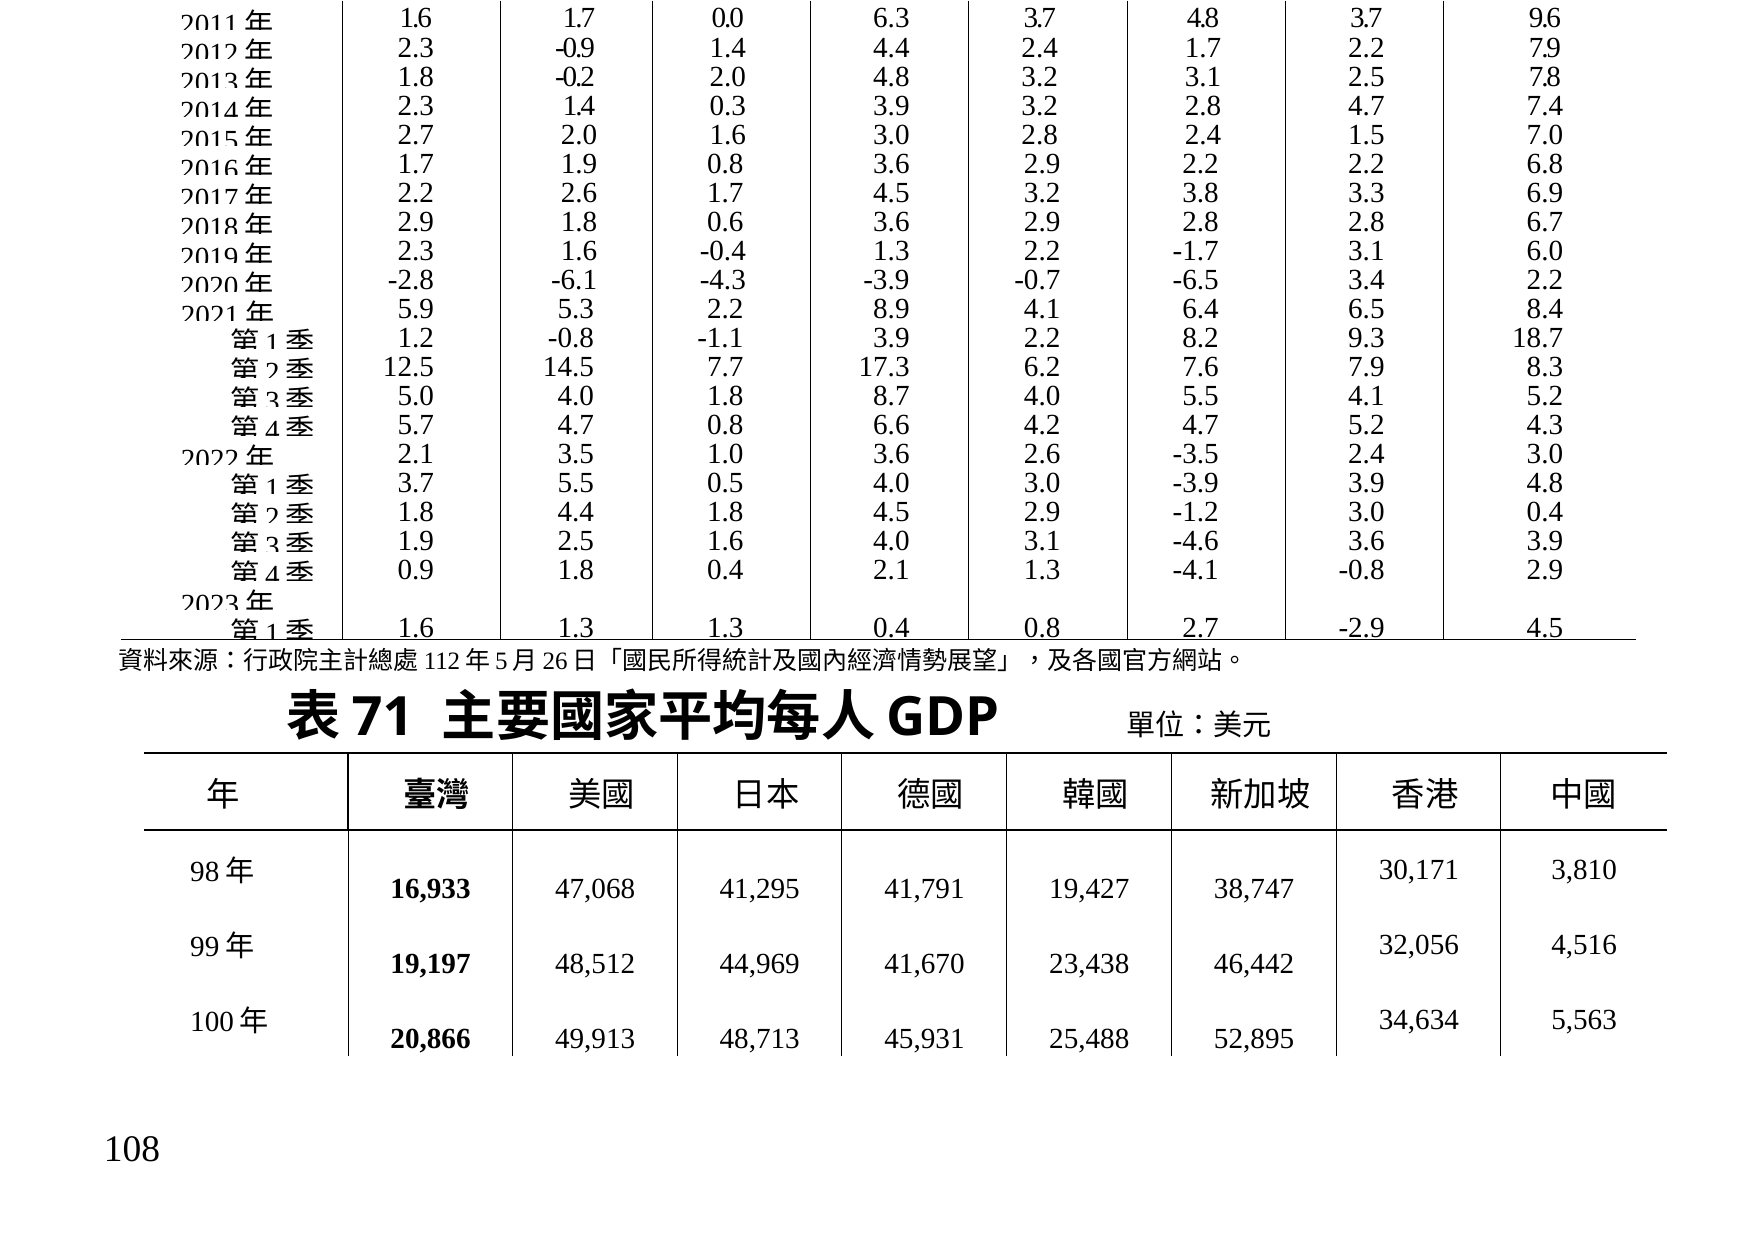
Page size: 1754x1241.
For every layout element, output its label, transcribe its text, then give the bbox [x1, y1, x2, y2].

table_cell 2.0 [501, 117, 652, 146]
table_cell 20,866 [349, 981, 512, 1056]
table_cell 8.4 [1444, 291, 1636, 320]
table_cell 7.9 [1444, 30, 1636, 59]
table_header 新加坡 [1172, 754, 1336, 829]
table_cell 4.5 [1444, 610, 1636, 639]
table_cell [1444, 581, 1636, 610]
table_cell 2.0 [653, 59, 810, 88]
table_cell 1.3 [811, 233, 968, 262]
table_cell 0.8 [653, 407, 810, 436]
table_cell 7.6 [1128, 349, 1285, 378]
table_cell 6.3 [811, 1, 968, 30]
table_cell 2.7 [1128, 610, 1285, 639]
table_cell 1.5 [1286, 117, 1443, 146]
table_cell 2015年 [121, 117, 342, 146]
table_cell 0.5 [653, 465, 810, 494]
table_cell 19,197 [349, 906, 512, 981]
table_cell 2.3 [343, 30, 500, 59]
table_cell 3.2 [969, 59, 1127, 88]
table_cell 48,512 [513, 906, 677, 981]
table_cell 3.6 [811, 436, 968, 465]
table_cell 6.7 [1444, 204, 1636, 233]
table_cell 3.1 [1128, 59, 1285, 88]
table_cell 4.5 [811, 175, 968, 204]
table_cell 48,713 [678, 981, 841, 1056]
table_cell 2.7 [343, 117, 500, 146]
table_header 年 [144, 754, 347, 829]
table_cell 6.0 [1444, 233, 1636, 262]
table_cell 4.4 [501, 494, 652, 523]
table_cell 1.0 [653, 436, 810, 465]
table_cell 46,442 [1172, 906, 1336, 981]
table_header 德國 [842, 754, 1006, 829]
table_cell 1.7 [653, 175, 810, 204]
table_cell 5.7 [343, 407, 500, 436]
table_cell 0.3 [653, 88, 810, 117]
table_cell 52,895 [1172, 981, 1336, 1056]
table_cell 4.8 [1128, 1, 1285, 30]
table_cell 5.2 [1286, 407, 1443, 436]
subtitle 表71 主要國家平均每人GDP 單位：美元 [103, 677, 1639, 752]
table_cell -3.9 [811, 262, 968, 291]
table_header 韓國 [1007, 754, 1171, 829]
table_cell 3.2 [969, 175, 1127, 204]
table_cell 2.3 [343, 233, 500, 262]
table_cell 2.9 [969, 494, 1127, 523]
table_cell 2.2 [653, 291, 810, 320]
table_cell 1.6 [653, 117, 810, 146]
table_cell -1.2 [1128, 494, 1285, 523]
table_cell 5.2 [1444, 378, 1636, 407]
table_cell 38,747 [1172, 831, 1336, 906]
table_cell 3.9 [1286, 465, 1443, 494]
table_cell 6.5 [1286, 291, 1443, 320]
table_cell -0.7 [969, 262, 1127, 291]
table_cell 6.8 [1444, 146, 1636, 175]
table_cell 3.8 [1128, 175, 1285, 204]
table_cell 3.0 [811, 117, 968, 146]
table_cell 49,913 [513, 981, 677, 1056]
table_header 美國 [513, 754, 677, 829]
table_cell 8.9 [811, 291, 968, 320]
table_cell 7.7 [653, 349, 810, 378]
table_cell 3.6 [1286, 523, 1443, 552]
table_cell 2.6 [969, 436, 1127, 465]
table_cell 8.3 [1444, 349, 1636, 378]
table_cell 3.1 [1286, 233, 1443, 262]
table_cell 0.9 [343, 552, 500, 581]
table_cell 5.5 [1128, 378, 1285, 407]
table_cell 17.3 [811, 349, 968, 378]
table_cell 25,488 [1007, 981, 1171, 1056]
table_cell 3.7 [343, 465, 500, 494]
table_cell 4.5 [811, 494, 968, 523]
table_cell 45,931 [842, 981, 1006, 1056]
table_cell 2.8 [1128, 88, 1285, 117]
table_cell 14.5 [501, 349, 652, 378]
table_cell 32,056 [1337, 906, 1500, 981]
table_cell 3.0 [1444, 436, 1636, 465]
table_cell -6.1 [501, 262, 652, 291]
table_cell 2.4 [1286, 436, 1443, 465]
table_cell [1286, 581, 1443, 610]
table_cell -0.8 [1286, 552, 1443, 581]
table_cell -3.5 [1128, 436, 1285, 465]
table_cell 4.0 [501, 378, 652, 407]
table_cell 4.7 [1286, 88, 1443, 117]
table_cell 1.6 [653, 523, 810, 552]
table_cell 4.8 [811, 59, 968, 88]
table_cell 第2季 [121, 494, 342, 523]
table_cell 0.4 [653, 552, 810, 581]
table_cell 2.2 [969, 320, 1127, 349]
table_cell 1.9 [343, 523, 500, 552]
table_cell 5.0 [343, 378, 500, 407]
table_header 臺灣 [349, 754, 512, 829]
table_cell 1.4 [501, 88, 652, 117]
table_header 香港 [1337, 754, 1500, 829]
table_cell 第1季 [121, 465, 342, 494]
table_cell 0.6 [653, 204, 810, 233]
table_cell 2.9 [1444, 552, 1636, 581]
table_cell 5.9 [343, 291, 500, 320]
table_cell 1.8 [653, 494, 810, 523]
table_cell 7.4 [1444, 88, 1636, 117]
table_cell 2020年 [121, 262, 342, 291]
table_cell 1.7 [343, 146, 500, 175]
table_cell [343, 581, 500, 610]
table_cell 2021年 [121, 291, 342, 320]
table_cell -3.9 [1128, 465, 1285, 494]
table_cell 2022年 [121, 436, 342, 465]
table_cell 4.8 [1444, 465, 1636, 494]
table_cell 0.0 [653, 1, 810, 30]
table_cell 0.4 [811, 610, 968, 639]
table_cell 2.2 [343, 175, 500, 204]
table_cell -0.8 [501, 320, 652, 349]
table_cell 8.2 [1128, 320, 1285, 349]
table_cell 1.6 [343, 1, 500, 30]
table_cell 1.8 [343, 494, 500, 523]
table_cell 第1季 [121, 320, 342, 349]
table_cell 2.5 [501, 523, 652, 552]
table_cell 9.6 [1444, 1, 1636, 30]
table_cell 1.8 [343, 59, 500, 88]
table_cell 4.0 [811, 523, 968, 552]
table_cell -4.3 [653, 262, 810, 291]
table_cell 4.2 [969, 407, 1127, 436]
table_cell -2.8 [343, 262, 500, 291]
table_cell 第1季 [121, 610, 342, 639]
table_cell 19,427 [1007, 831, 1171, 906]
table_cell 2017年 [121, 175, 342, 204]
table_cell 3.9 [811, 88, 968, 117]
table_cell 第4季 [121, 407, 342, 436]
table_cell 18.7 [1444, 320, 1636, 349]
table_cell 第2季 [121, 349, 342, 378]
table_cell 3.7 [1286, 1, 1443, 30]
table_cell 1.4 [653, 30, 810, 59]
table_cell 2.8 [1286, 204, 1443, 233]
table_cell -1.1 [653, 320, 810, 349]
table_cell 98年 [144, 831, 348, 906]
table_cell -4.1 [1128, 552, 1285, 581]
table_cell -0.2 [501, 59, 652, 88]
table_cell 47,068 [513, 831, 677, 906]
table_cell 3.1 [969, 523, 1127, 552]
table_cell 2012年 [121, 30, 342, 59]
table_cell 0.8 [653, 146, 810, 175]
table_cell 0.8 [969, 610, 1127, 639]
table_header 日本 [678, 754, 841, 829]
table_cell 3.2 [969, 88, 1127, 117]
table_cell 2014年 [121, 88, 342, 117]
text 資料來源：行政院主計總處112年5月26日「國民所得統計及國內經濟情勢展望」，及各國官方網站。 [118, 640, 1639, 677]
table_cell 2.3 [343, 88, 500, 117]
table_cell 2.5 [1286, 59, 1443, 88]
table_cell 4.7 [1128, 407, 1285, 436]
table_cell 2.8 [969, 117, 1127, 146]
table_cell [1128, 581, 1285, 610]
table_cell 2.4 [1128, 117, 1285, 146]
table_cell 2.6 [501, 175, 652, 204]
table_cell 7.9 [1286, 349, 1443, 378]
table_cell [501, 581, 652, 610]
table_cell 6.9 [1444, 175, 1636, 204]
table_cell 1.9 [501, 146, 652, 175]
table_cell 12.5 [343, 349, 500, 378]
table_cell 8.7 [811, 378, 968, 407]
table_cell 1.3 [501, 610, 652, 639]
table_cell 2.2 [1444, 262, 1636, 291]
table_cell 1.7 [1128, 30, 1285, 59]
table_cell 3.7 [969, 1, 1127, 30]
table_cell 41,791 [842, 831, 1006, 906]
table_cell -0.9 [501, 30, 652, 59]
table_cell -4.6 [1128, 523, 1285, 552]
table_cell [653, 581, 810, 610]
table_cell 1.6 [343, 610, 500, 639]
table_cell 3,810 [1501, 831, 1667, 906]
table_cell 2016年 [121, 146, 342, 175]
table_cell 1.3 [653, 610, 810, 639]
table_cell 3.6 [811, 146, 968, 175]
table_cell 1.8 [653, 378, 810, 407]
table_cell 41,670 [842, 906, 1006, 981]
table_cell 3.0 [969, 465, 1127, 494]
table_cell 99年 [144, 906, 348, 981]
table_cell 2019年 [121, 233, 342, 262]
table_cell [969, 581, 1127, 610]
table_cell 3.0 [1286, 494, 1443, 523]
table_cell 2.4 [969, 30, 1127, 59]
table_cell 1.3 [969, 552, 1127, 581]
table_cell 3.3 [1286, 175, 1443, 204]
table_cell 2011年 [121, 1, 342, 30]
table_cell 4,516 [1501, 906, 1667, 981]
table_cell -0.4 [653, 233, 810, 262]
table_cell 4.7 [501, 407, 652, 436]
table_cell 2018年 [121, 204, 342, 233]
table_cell [811, 581, 968, 610]
table_cell 3.9 [1444, 523, 1636, 552]
table_cell 5,563 [1501, 981, 1667, 1056]
table_cell -6.5 [1128, 262, 1285, 291]
table_cell -1.7 [1128, 233, 1285, 262]
table_cell 2.8 [1128, 204, 1285, 233]
table_cell 6.2 [969, 349, 1127, 378]
table_cell 6.4 [1128, 291, 1285, 320]
table_cell 4.0 [811, 465, 968, 494]
table_cell 34,634 [1337, 981, 1500, 1056]
table_cell 2.2 [1286, 30, 1443, 59]
table_cell 2.9 [969, 204, 1127, 233]
table_cell 41,295 [678, 831, 841, 906]
table_cell 4.1 [969, 291, 1127, 320]
table_cell 7.0 [1444, 117, 1636, 146]
table_cell 4.3 [1444, 407, 1636, 436]
table_header 中國 [1501, 754, 1667, 829]
table_cell 2.2 [1128, 146, 1285, 175]
table_cell 2.2 [1286, 146, 1443, 175]
table_cell 第3季 [121, 523, 342, 552]
table_cell 30,171 [1337, 831, 1500, 906]
table_cell 1.6 [501, 233, 652, 262]
table_cell 7.8 [1444, 59, 1636, 88]
table_cell 5.5 [501, 465, 652, 494]
table_cell 0.4 [1444, 494, 1636, 523]
table_cell 23,438 [1007, 906, 1171, 981]
table_cell 3.5 [501, 436, 652, 465]
table_cell 2013年 [121, 59, 342, 88]
table_cell 4.4 [811, 30, 968, 59]
table_cell 2023年 [121, 581, 342, 610]
table_cell 4.0 [969, 378, 1127, 407]
table_cell 第4季 [121, 552, 342, 581]
table_cell 44,969 [678, 906, 841, 981]
table_cell 6.6 [811, 407, 968, 436]
table_cell 3.6 [811, 204, 968, 233]
table_cell 1.8 [501, 552, 652, 581]
table_cell 2.9 [969, 146, 1127, 175]
table_cell 第3季 [121, 378, 342, 407]
table_cell 1.2 [343, 320, 500, 349]
table_cell 1.8 [501, 204, 652, 233]
table_cell 5.3 [501, 291, 652, 320]
table_cell 2.1 [811, 552, 968, 581]
table_cell -2.9 [1286, 610, 1443, 639]
table_cell 2.1 [343, 436, 500, 465]
table_cell 3.4 [1286, 262, 1443, 291]
table_cell 9.3 [1286, 320, 1443, 349]
table_cell 16,933 [349, 831, 512, 906]
table_cell 2.9 [343, 204, 500, 233]
table_cell 1.7 [501, 1, 652, 30]
table_cell 4.1 [1286, 378, 1443, 407]
table_cell 3.9 [811, 320, 968, 349]
table_cell 2.2 [969, 233, 1127, 262]
table_cell 100年 [144, 981, 348, 1056]
